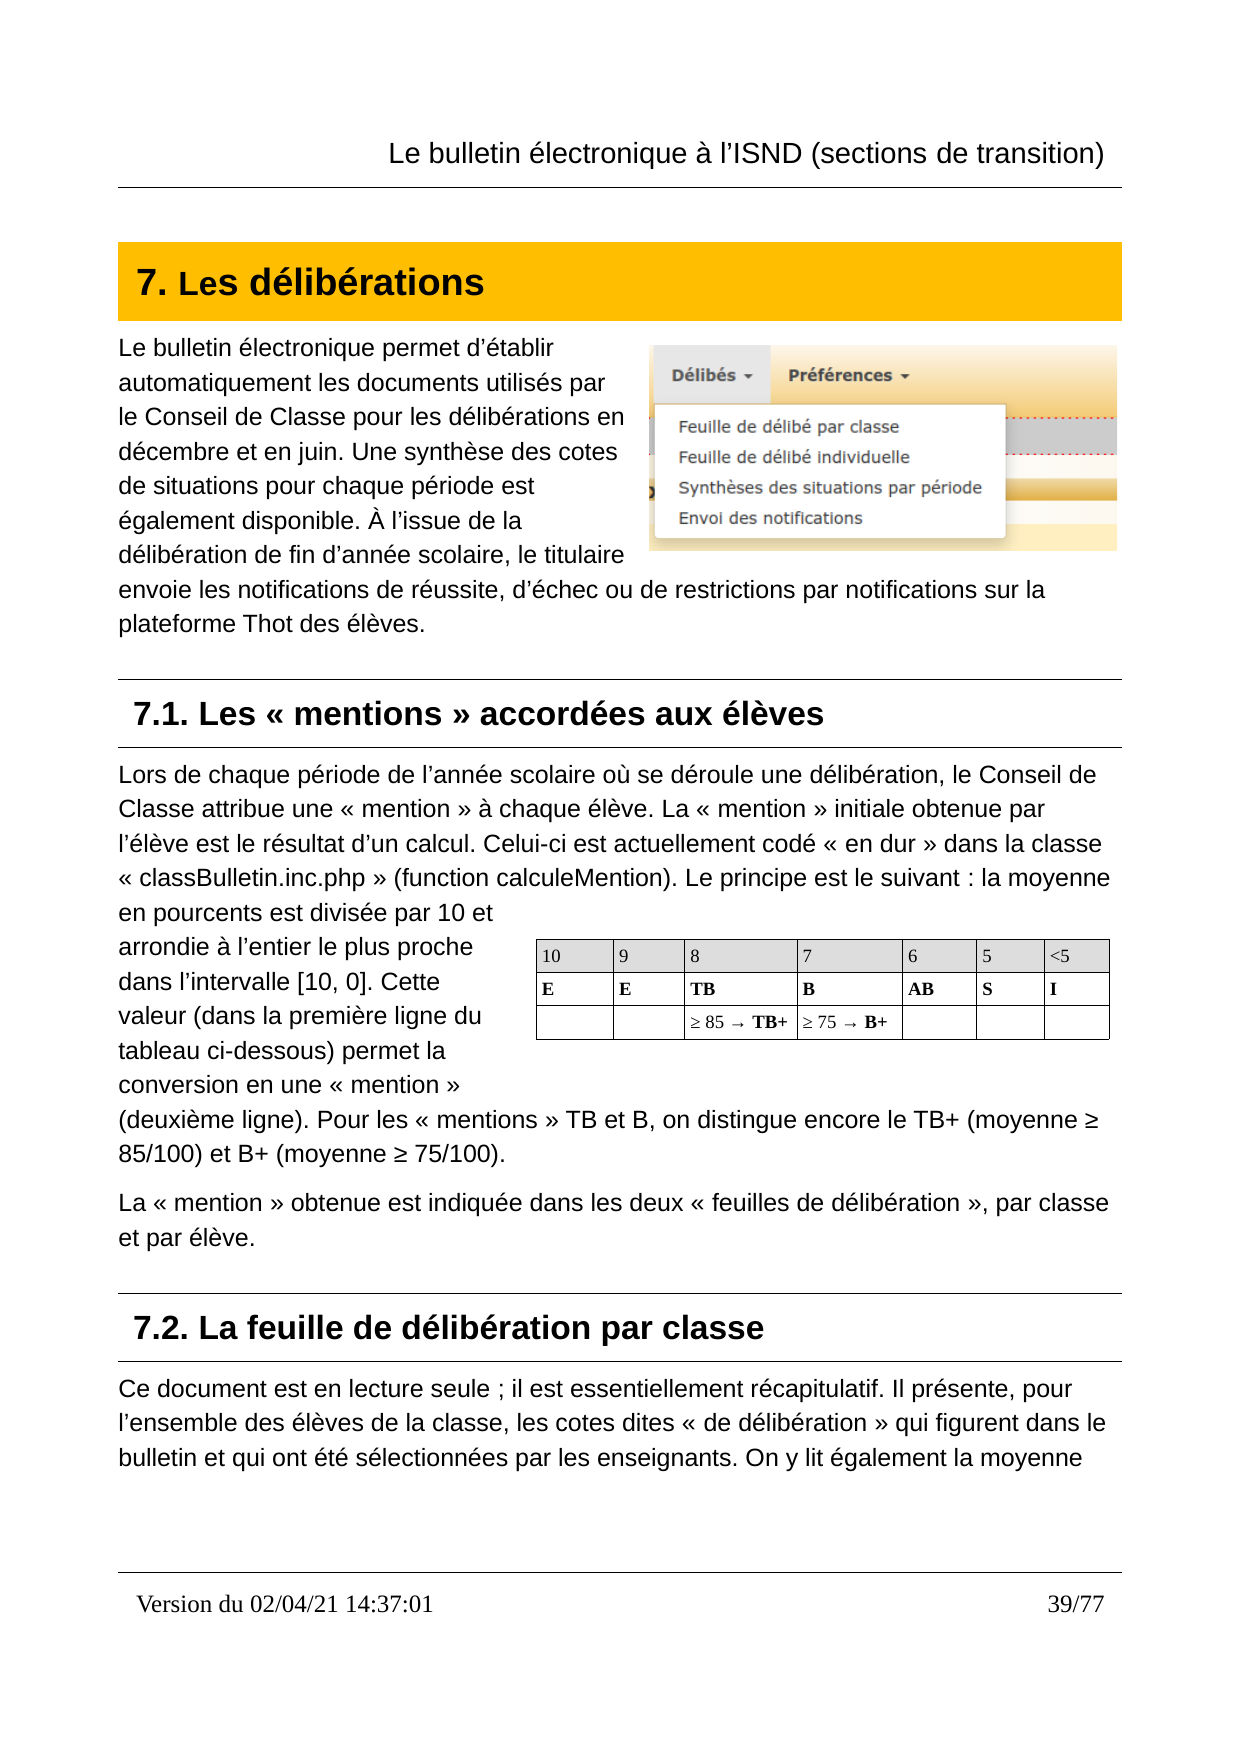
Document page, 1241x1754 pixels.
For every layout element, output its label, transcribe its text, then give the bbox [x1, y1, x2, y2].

table_header 8 [685, 940, 797, 972]
table_cell [903, 1006, 976, 1038]
table_cell AB [903, 973, 976, 1005]
table_cell E [614, 973, 684, 1005]
table_cell B [798, 973, 902, 1005]
table_cell ≥ 75 → B+ [798, 1006, 902, 1038]
table_header 9 [614, 940, 684, 972]
subtitle La feuille de délibération par classe [118, 1294, 1122, 1361]
subtitle Les délibérations [118, 242, 1122, 321]
table_cell E [537, 973, 613, 1005]
table_header 5 [977, 940, 1044, 972]
text Le bulletin électronique permet d’établir automatiquement les documents utilisés par le Conseil de Classe pour les délibérations en décembre et en juin. Une synthèse des cotes de situations pour chaque période est également disponible. À l’issue de la délibération de fin d’année scolaire, le titulaire envoie les notifications de réussite, d’échec ou de restrictions par notifications sur la plateforme Thot des élèves. [118, 333, 1122, 638]
table_cell ≥ 85 → TB+ [685, 1006, 797, 1038]
picture [649, 345, 1118, 551]
text La « mention » obtenue est indiquée dans les deux « feuilles de délibération », par classe et par élève. [118, 1188, 1122, 1251]
text Ce document est en lecture seule ; il est essentiellement récapitulatif. Il présente, pour l’ensemble des élèves de la classe, les cotes dites « de délibération » qui figurent dans le bulletin et qui ont été sélectionnées par les enseignants. On y lit également la moyenne [118, 1373, 1122, 1471]
table_cell [977, 1006, 1044, 1038]
table_cell S [977, 973, 1044, 1005]
table_cell I [1045, 973, 1109, 1005]
table_cell TB [685, 973, 797, 1005]
table_header 10 [537, 940, 613, 972]
table_cell [614, 1006, 684, 1038]
text Lors de chaque période de l’année scolaire où se déroule une délibération, le Conseil de Classe attribue une « mention » à chaque élève. La « mention » initiale obtenue par l’élève est le résultat d’un calcul. Celui-ci est actuellement codé « en dur » dans la classe « classBulletin.inc.php » (function calculeMention). Le principe est le suivant : la moyenne en pourcents est divisée par 10 et arrondie à l’entier le plus proche dans l’intervalle [10, 0]. Cette valeur (dans la première ligne du tableau ci-dessous) permet la conversion en une « mention » (deuxième ligne). Pour les « mentions » TB et B, on distingue encore le TB+ (moyenne ≥ 85/100) et B+ (moyenne ≥ 75/100). [118, 760, 1122, 1168]
table_cell [537, 1006, 613, 1038]
table_header 6 [903, 940, 976, 972]
table_cell [1045, 1006, 1109, 1038]
subtitle Les « mentions » accordées aux élèves [118, 680, 1122, 747]
table_header 7 [798, 940, 902, 972]
table_header <5 [1045, 940, 1109, 972]
